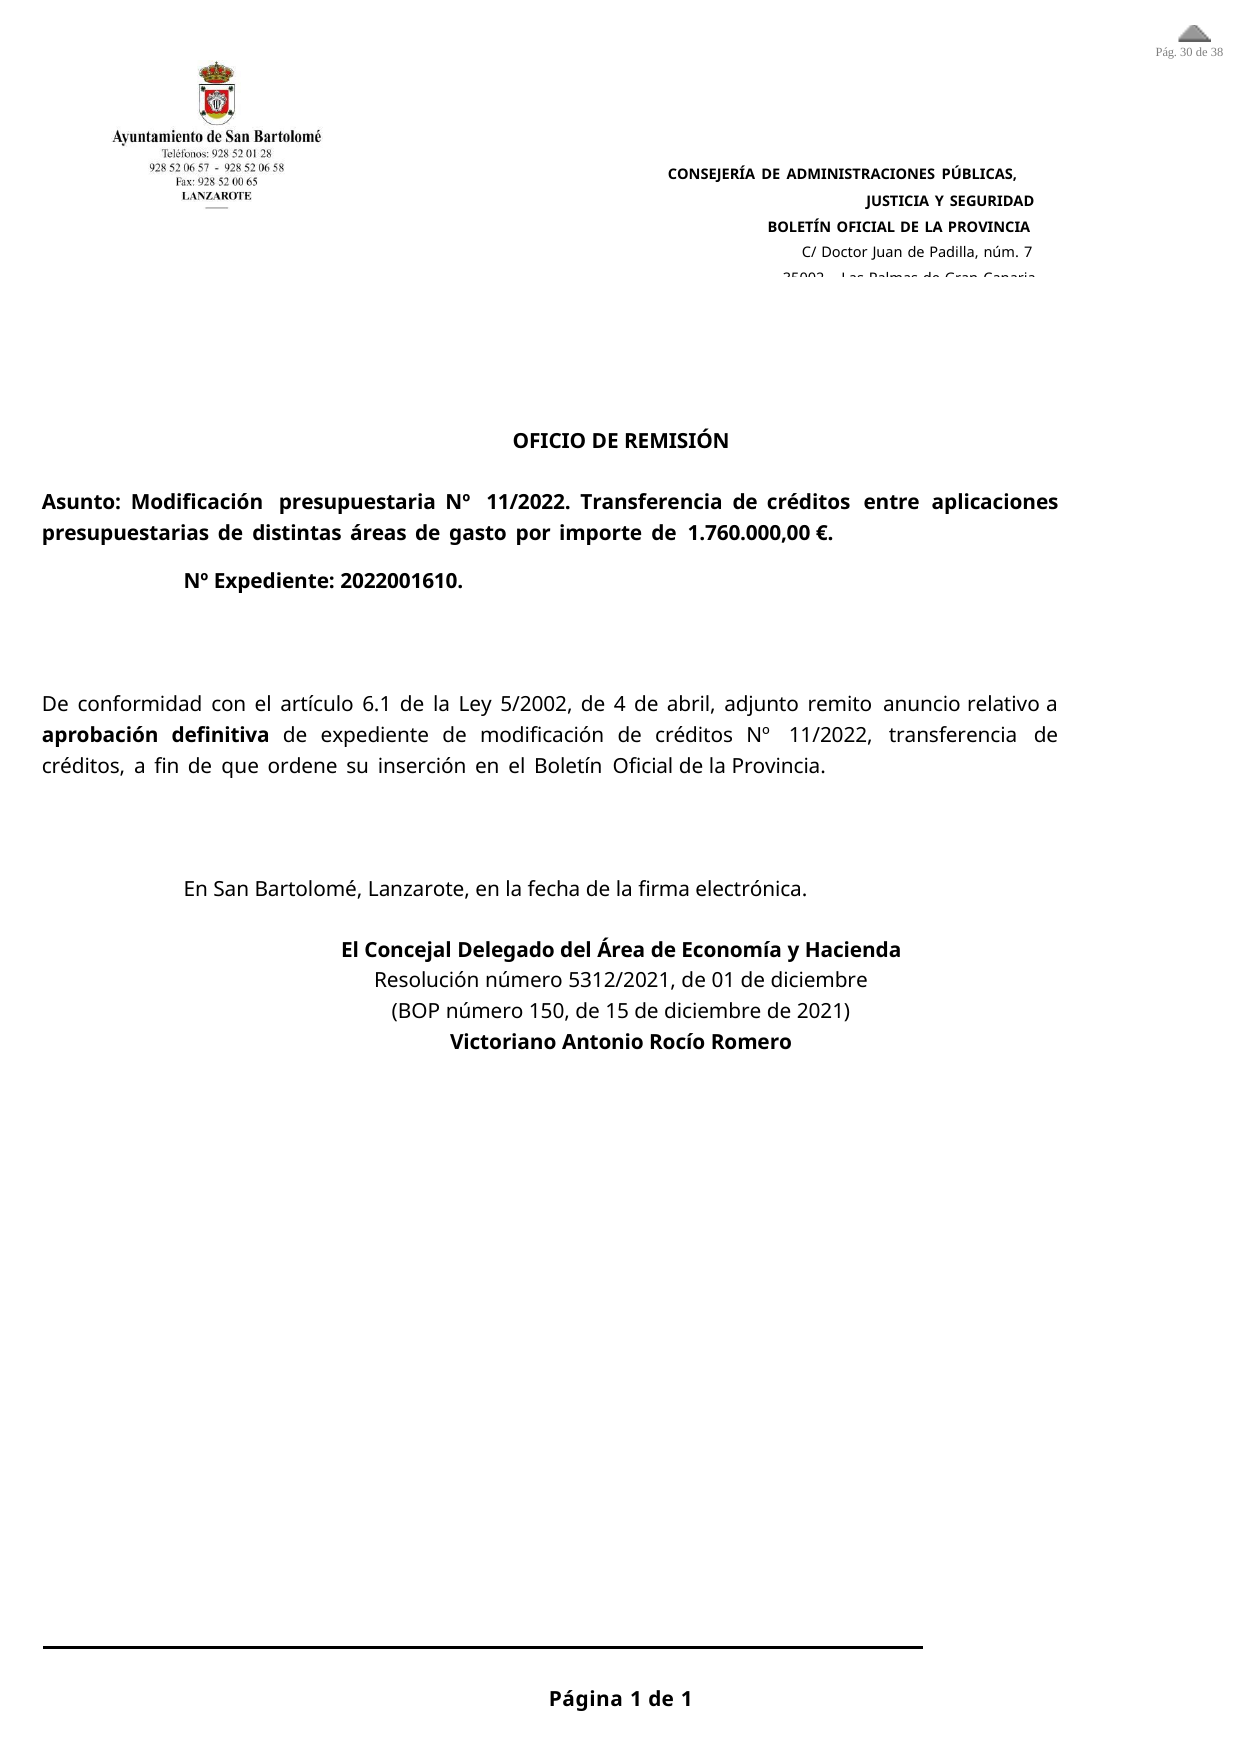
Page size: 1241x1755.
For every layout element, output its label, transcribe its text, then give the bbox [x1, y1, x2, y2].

text En San Bartolomé, Lanzarote, en la fecha de la firma electrónica. [183, 874, 1236, 902]
text Asunto: Modificación presupuestaria Nº 11/2022. Transferencia de créditos entre aplicaciones presupuestarias de distintas áreas de gasto por importe de 1.760.000,00 €. [42, 487, 1059, 547]
text De conformidad con el artículo 6.1 de la Ley 5/2002, de 4 de abril, adjunto remito anuncio relativo a aprobación definitiva de expediente de modificación de créditos Nº 11/2022, transferencia de créditos, a fin de que ordene su inserción en el Boletín Oficial de la Provincia. [42, 689, 1058, 779]
text Página 1 de 1 [191, 1684, 1050, 1713]
picture [1177, 25, 1211, 42]
text Nº Expediente: 2022001610. [183, 566, 1236, 594]
text El Concejal Delegado del Área de Economía y Hacienda [191, 935, 1051, 963]
text OFICIO DE REMISIÓN [191, 426, 1051, 454]
text Resolución número 5312/2021, de 01 de diciembre (BOP número 150, de 15 de diciembre de 2021) Victoriano Antonio Rocío Romero [358, 966, 884, 1056]
picture [110, 60, 324, 210]
